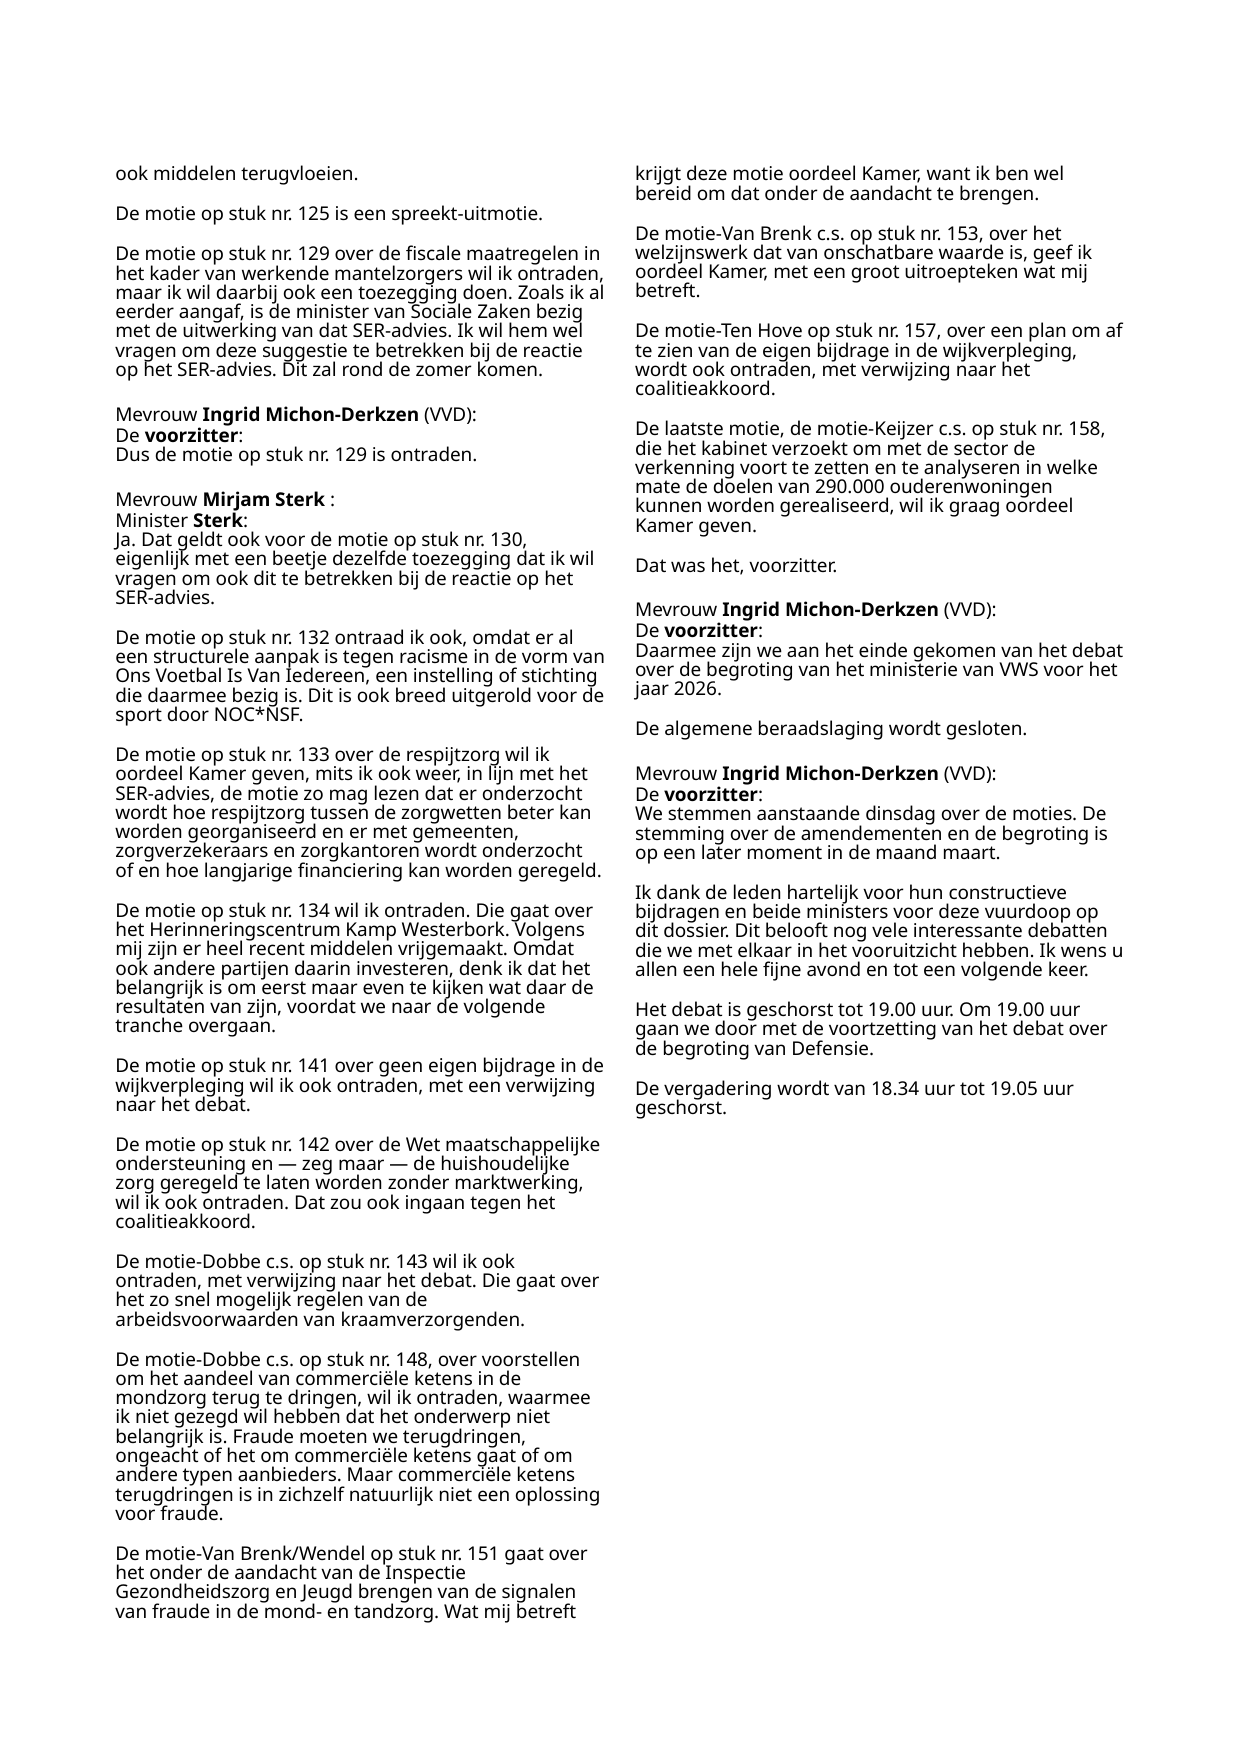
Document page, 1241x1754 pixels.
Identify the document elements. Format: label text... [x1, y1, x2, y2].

text De voorzitter: [635, 622, 1125, 642]
text De motie op stuk nr. 134 wil ik ontraden. Die gaat over het Herinneringscentrum Kamp Westerbork. Volgens mij zijn er heel recent middelen vrijgemaakt. Omdat ook andere partijen daarin investeren, denk ik dat het belangrijk is om eerst maar even te kijken wat daar de resultaten van zijn, voordat we naar de volgende tranche overgaan. [115, 902, 605, 1037]
text De motie-Ten Hove op stuk nr. 157, over een plan om af te zien van de eigen bijdrage in de wijkverpleging, wordt ook ontraden, met verwijzing naar het coalitieakkoord. [635, 322, 1125, 399]
text krijgt deze motie oordeel Kamer, want ik ben wel bereid om dat onder de aandacht te brengen. [635, 165, 1125, 204]
text Daarmee zijn we aan het einde gekomen van het debat over de begroting van het ministerie van VWS voor het jaar 2026. [635, 642, 1125, 699]
text De motie-Van Brenk c.s. op stuk nr. 153, over het welzijnswerk dat van onschatbare waarde is, geef ik oordeel Kamer, met een groot uitroepteken wat mij betreft. [635, 224, 1125, 302]
text Mevrouw Ingrid Michon-Derkzen (VVD): [115, 401, 605, 427]
text De motie op stuk nr. 142 over de Wet maatschappelijke ondersteuning en — zeg maar — de huishoudelijke zorg geregeld te laten worden zonder marktwerking, wil ik ook ontraden. Dat zou ook ingaan tegen het coalitieakkoord. [115, 1136, 605, 1232]
text Dat was het, voorzitter. [635, 557, 1125, 576]
text Dus de motie op stuk nr. 129 is ontraden. [115, 446, 605, 465]
text Het debat is geschorst tot 19.00 uur. Om 19.00 uur gaan we door met de voortzetting van het debat over de begroting van Defensie. [635, 1001, 1125, 1059]
text Mevrouw Ingrid Michon-Derkzen (VVD): [635, 760, 1125, 786]
text De motie op stuk nr. 129 over de fiscale maatregelen in het kader van werkende mantelzorgers wil ik ontraden, maar ik wil daarbij ook een toezegging doen. Zoals ik al eerder aangaf, is de minister van Sociale Zaken bezig met de uitwerking van dat SER-advies. Ik wil hem wel vragen om deze suggestie te betrekken bij de reactie op het SER-advies. Dit zal rond de zomer komen. [115, 245, 605, 380]
text De laatste motie, de motie-Keijzer c.s. op stuk nr. 158, die het kabinet verzoekt om met de sector de verkenning voort te zetten en te analyseren in welke mate de doelen van 290.000 ouderenwoningen kunnen worden gerealiseerd, wil ik graag oordeel Kamer geven. [635, 420, 1125, 536]
text De motie-Dobbe c.s. op stuk nr. 148, over voorstellen om het aandeel van commerciële ketens in de mondzorg terug te dringen, wil ik ontraden, waarmee ik niet gezegd wil hebben dat het onderwerp niet belangrijk is. Fraude moeten we terugdringen, ongeacht of het om commerciële ketens gaat of om andere typen aanbieders. Maar commerciële ketens terugdringen is in zichzelf natuurlijk niet een oplossing voor fraude. [115, 1351, 605, 1524]
text ook middelen terugvloeien. [115, 165, 605, 184]
text De motie op stuk nr. 125 is een spreekt-uitmotie. [115, 205, 605, 224]
text De voorzitter: [635, 786, 1125, 805]
text De vergadering wordt van 18.34 uur tot 19.05 uur geschorst. [635, 1079, 1125, 1118]
text De motie op stuk nr. 133 over de respijtzorg wil ik oordeel Kamer geven, mits ik ook weer, in lijn met het SER-advies, de motie zo mag lezen dat er onderzocht wordt hoe respijtzorg tussen de zorgwetten beter kan worden georganiseerd en er met gemeenten, zorgverzekeraars en zorgkantoren wordt onderzocht of en hoe langjarige financiering kan worden geregeld. [115, 746, 605, 881]
text De motie-Dobbe c.s. op stuk nr. 143 wil ik ook ontraden, met verwijzing naar het debat. Die gaat over het zo snel mogelijk regelen van de arbeidsvoorwaarden van kraamverzorgenden. [115, 1253, 605, 1330]
text De algemene beraadslaging wordt gesloten. [635, 720, 1125, 739]
text De motie op stuk nr. 132 ontraad ik ook, omdat er al een structurele aanpak is tegen racisme in de vorm van Ons Voetbal Is Van Iedereen, een instelling of stichting die daarmee bezig is. Dit is ook breed uitgerold voor de sport door NOC*NSF. [115, 629, 605, 725]
text De motie-Van Brenk/Wendel op stuk nr. 151 gaat over het onder de aandacht van de Inspectie Gezondheidszorg en Jeugd brengen van de signalen van fraude in de mond- en tandzorg. Wat mij betreft [115, 1545, 605, 1622]
text Minister Sterk: [115, 512, 605, 531]
text De motie op stuk nr. 141 over geen eigen bijdrage in de wijkverpleging wil ik ook ontraden, met een verwijzing naar het debat. [115, 1057, 605, 1115]
text De voorzitter: [115, 427, 605, 446]
text Ja. Dat geldt ook voor de motie op stuk nr. 130, eigenlijk met een beetje dezelfde toezegging dat ik wil vragen om ook dit te betrekken bij de reactie op het SER-advies. [115, 531, 605, 608]
text Ik dank de leden hartelijk voor hun constructieve bijdragen en beide ministers voor deze vuurdoop op dit dossier. Dit belooft nog vele interessante debatten die we met elkaar in het vooruitzicht hebben. Ik wens u allen een hele fijne avond en tot een volgende keer. [635, 884, 1125, 980]
text Mevrouw Mirjam Sterk : [115, 486, 605, 512]
text We stemmen aanstaande dinsdag over de moties. De stemming over de amendementen en de begroting is op een later moment in de maand maart. [635, 805, 1125, 863]
text Mevrouw Ingrid Michon-Derkzen (VVD): [635, 597, 1125, 622]
